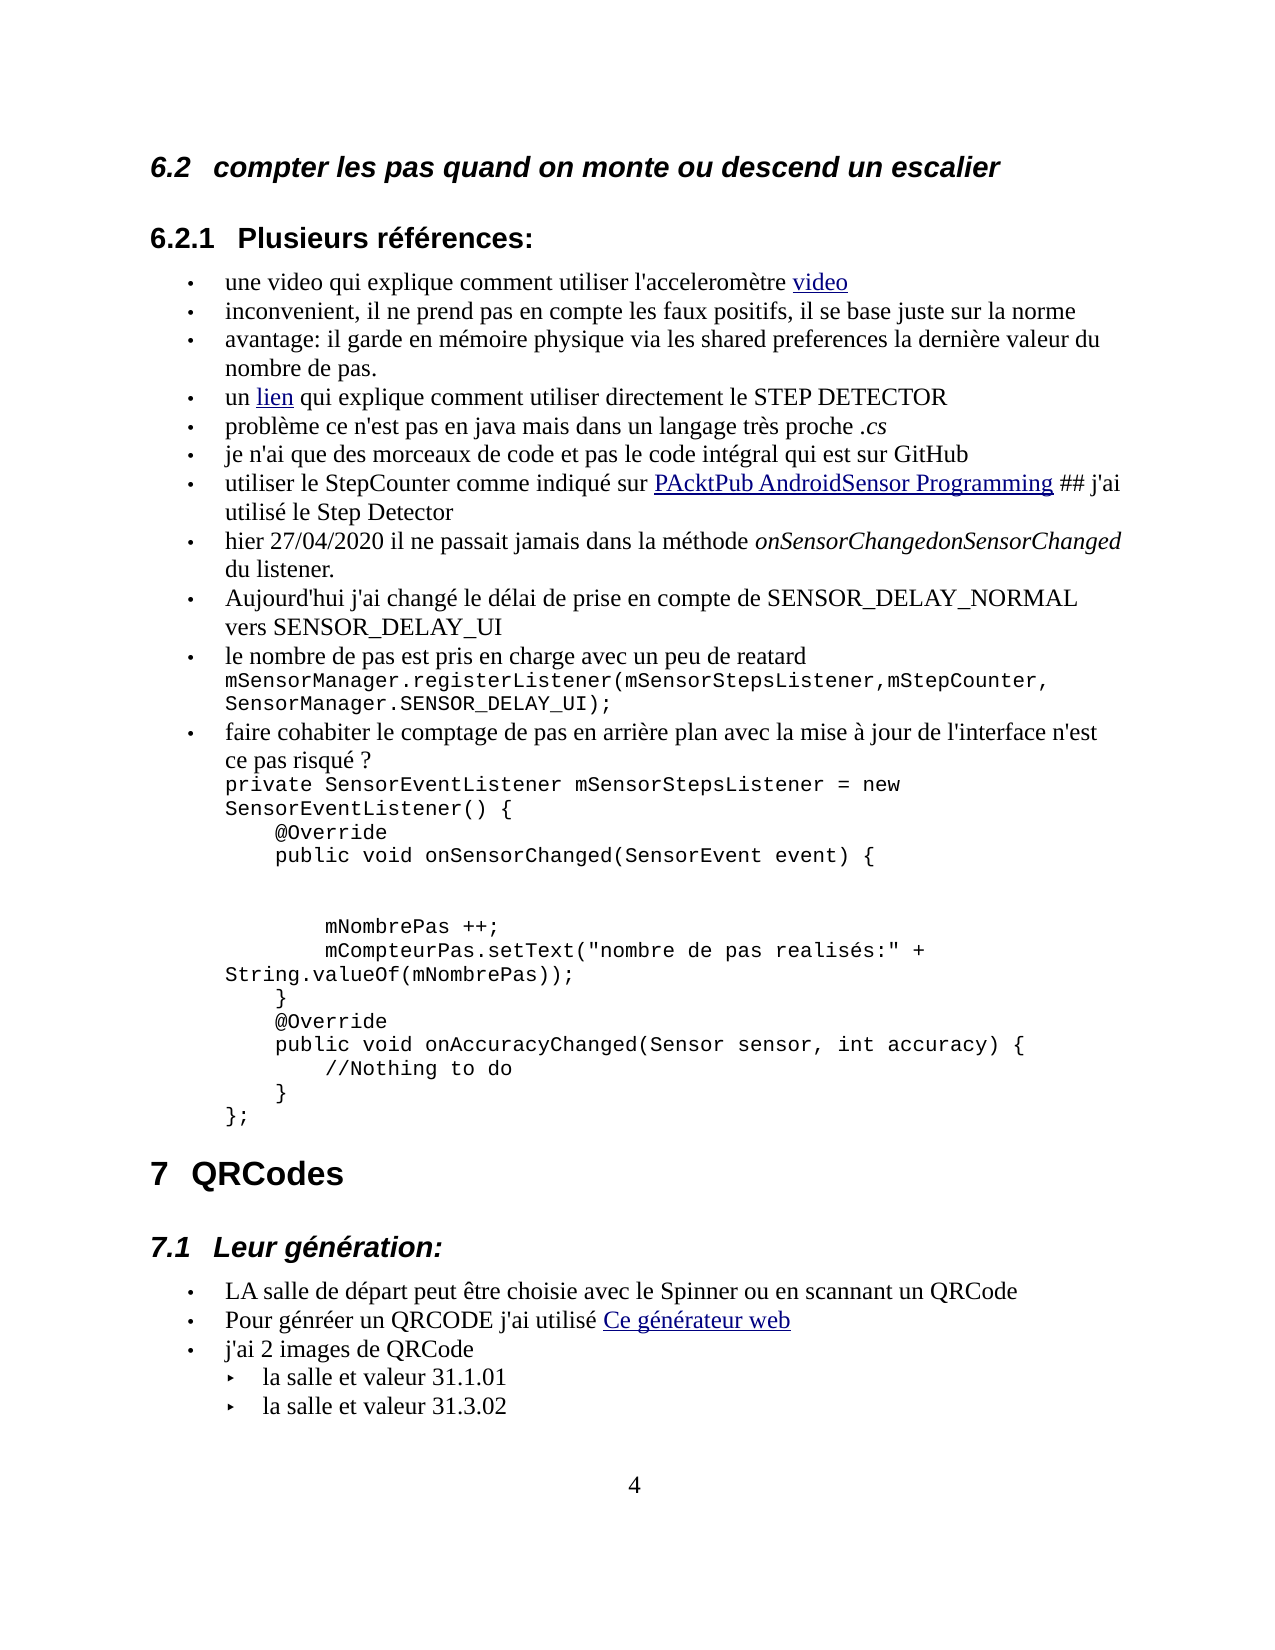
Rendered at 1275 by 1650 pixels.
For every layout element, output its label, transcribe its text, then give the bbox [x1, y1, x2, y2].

list un lien qui explique comment utiliser directement le STEP DETECTOR [187, 382, 1125, 411]
list Pour génréer un QRCODE j'ai utilisé Ce générateur web [187, 1305, 1125, 1334]
list }; [187, 1105, 1125, 1129]
list le nombre de pas est pris en charge avec un peu de reatard [187, 641, 1125, 669]
list @Override [187, 822, 1125, 845]
list avantage: il garde en mémoire physique via les shared preferences la dernière valeur du nombre de pas. [187, 324, 1125, 382]
list faire cohabiter le comptage de pas en arrière plan avec la mise à jour de l'interface n'est ce pas risqué ? [187, 717, 1125, 774]
list je n'ai que des morceaux de code et pas le code intégral qui est sur GitHub [187, 439, 1125, 468]
list } [187, 987, 1125, 1011]
list Aujourd'hui j'ai changé le délai de prise en compte de SENSOR_DELAY_NORMAL vers SENSOR_DELAY_UI [187, 583, 1125, 641]
subtitle QRCodes [150, 1154, 1125, 1193]
list LA salle de départ peut être choisie avec le Spinner ou en scannant un QRCode [187, 1276, 1125, 1305]
list utiliser le StepCounter comme indiqué sur PAcktPub AndroidSensor Programming ## j'ai utilisé le Step Detector [187, 468, 1125, 526]
list public void onAccuracyChanged(Sensor sensor, int accuracy) { [187, 1034, 1125, 1058]
list hier 27/04/2020 il ne passait jamais dans la méthode onSensorChangedonSensorChanged du listener. [187, 526, 1125, 583]
list inconvenient, il ne prend pas en compte les faux positifs, il se base juste sur la norme [187, 296, 1125, 324]
list } [187, 1082, 1125, 1105]
subtitle Leur génération: [150, 1230, 1125, 1264]
list public void onSensorChanged(SensorEvent event) { [187, 845, 1125, 869]
list mNombrePas ++; [187, 916, 1125, 940]
list //Nothing to do [187, 1058, 1125, 1082]
list mSensorManager.registerListener(mSensorStepsListener,mStepCounter, SensorManager.SENSOR_DELAY_UI); [187, 669, 1125, 717]
list mCompteurPas.setText("nombre de pas realisés:" + String.valueOf(mNombrePas)); [187, 940, 1125, 987]
list @Override [187, 1011, 1125, 1034]
list private SensorEventListener mSensorStepsListener = new SensorEventListener() { [187, 774, 1125, 822]
subtitle compter les pas quand on monte ou descend un escalier [150, 150, 1125, 183]
list une video qui explique comment utiliser l'acceleromètre video [187, 267, 1125, 296]
list j'ai 2 images de QRCode [187, 1334, 1125, 1362]
list problème ce n'est pas en java mais dans un langage très proche .cs [187, 411, 1125, 439]
list la salle et valeur 31.3.02 [225, 1391, 1125, 1420]
list la salle et valeur 31.1.01 [225, 1362, 1125, 1391]
subtitle Plusieurs références: [150, 221, 1125, 254]
